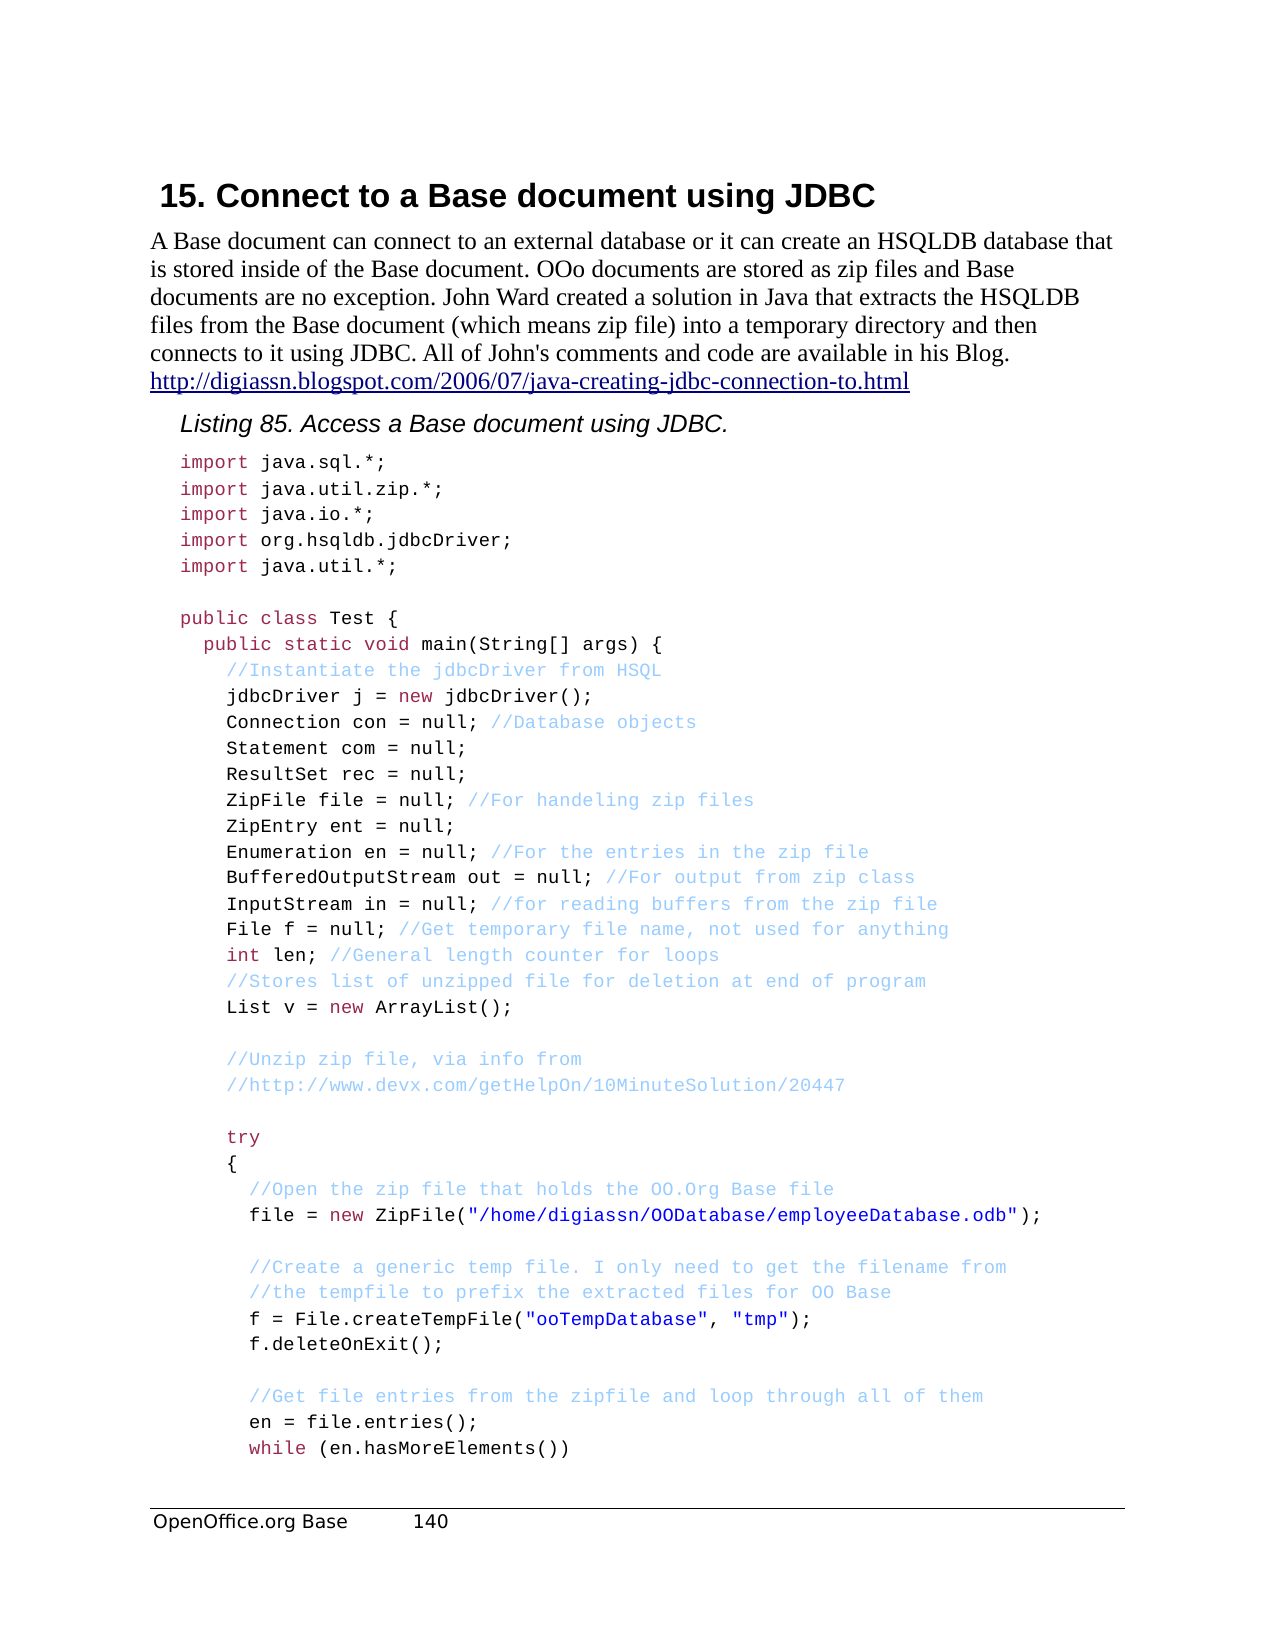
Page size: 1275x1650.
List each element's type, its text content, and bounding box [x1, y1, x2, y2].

text //http://www.devx.com/getHelpOn/10MinuteSolution/20447 [180, 1075, 1125, 1097]
text ResultSet rec = null; [180, 764, 1125, 786]
text //Get file entries from the zipfile and loop through all of them [180, 1387, 1125, 1408]
text ZipFile file = null; //For handeling zip files [180, 790, 1125, 812]
text en = file.entries(); [180, 1413, 1125, 1434]
text File f = null; //Get temporary file name, not used for anything [180, 920, 1125, 941]
text jdbcDriver j = new jdbcDriver(); [180, 686, 1125, 708]
text import java.sql.*; [180, 453, 1125, 474]
text import java.util.*; [180, 557, 1125, 578]
text InputStream in = null; //for reading buffers from the zip file [180, 894, 1125, 915]
text import org.hsqldb.jdbcDriver; [180, 531, 1125, 552]
text f.deleteOnExit(); [180, 1335, 1125, 1356]
text Statement com = null; [180, 738, 1125, 760]
text Connection con = null; //Database objects [180, 712, 1125, 734]
text import java.io.*; [180, 505, 1125, 526]
text //Unzip zip file, via info from [180, 1049, 1125, 1071]
text //Instantiate the jdbcDriver from HSQL [180, 660, 1125, 682]
text try [180, 1127, 1125, 1149]
text int len; //General length counter for loops [180, 946, 1125, 967]
subtitle Connect to a Base document using JDBC [150, 177, 1125, 215]
text A Base document can connect to an external database or it can create an HSQLDB database that is stored inside of the Base document. OOo documents are stored as zip files and Base documents are no exception. John Ward created a solution in Java that extracts the HSQLDB files from the Base document (which means zip file) into a temporary directory and then connects to it using JDBC. All of John's comments and code are available in his Blog. http://digiassn.blogspot.com/2006/07/java-creating-jdbc-connection-to.html [150, 227, 1125, 395]
text Enumeration en = null; //For the entries in the zip file [180, 842, 1125, 863]
text while (en.hasMoreElements()) [180, 1438, 1125, 1460]
text f = File.createTempFile("ooTempDatabase", "tmp"); [180, 1309, 1125, 1330]
text //Open the zip file that holds the OO.Org Base file [180, 1179, 1125, 1201]
text file = new ZipFile("/home/digiassn/OODatabase/employeeDatabase.odb"); [180, 1205, 1125, 1227]
text //Create a generic temp file. I only need to get the filename from [180, 1257, 1125, 1278]
text { [180, 1153, 1125, 1175]
text public class Test { [180, 608, 1125, 630]
text public static void main(String[] args) { [180, 634, 1125, 656]
text //Stores list of unzipped file for deletion at end of program [180, 972, 1125, 993]
text //the tempfile to prefix the extracted files for OO Base [180, 1283, 1125, 1304]
list Listing 85. Access a Base document using JDBC. [180, 410, 1125, 438]
text List v = new ArrayList(); [180, 998, 1125, 1019]
text BufferedOutputStream out = null; //For output from zip class [180, 868, 1125, 889]
text import java.util.zip.*; [180, 479, 1125, 500]
text ZipEntry ent = null; [180, 816, 1125, 837]
